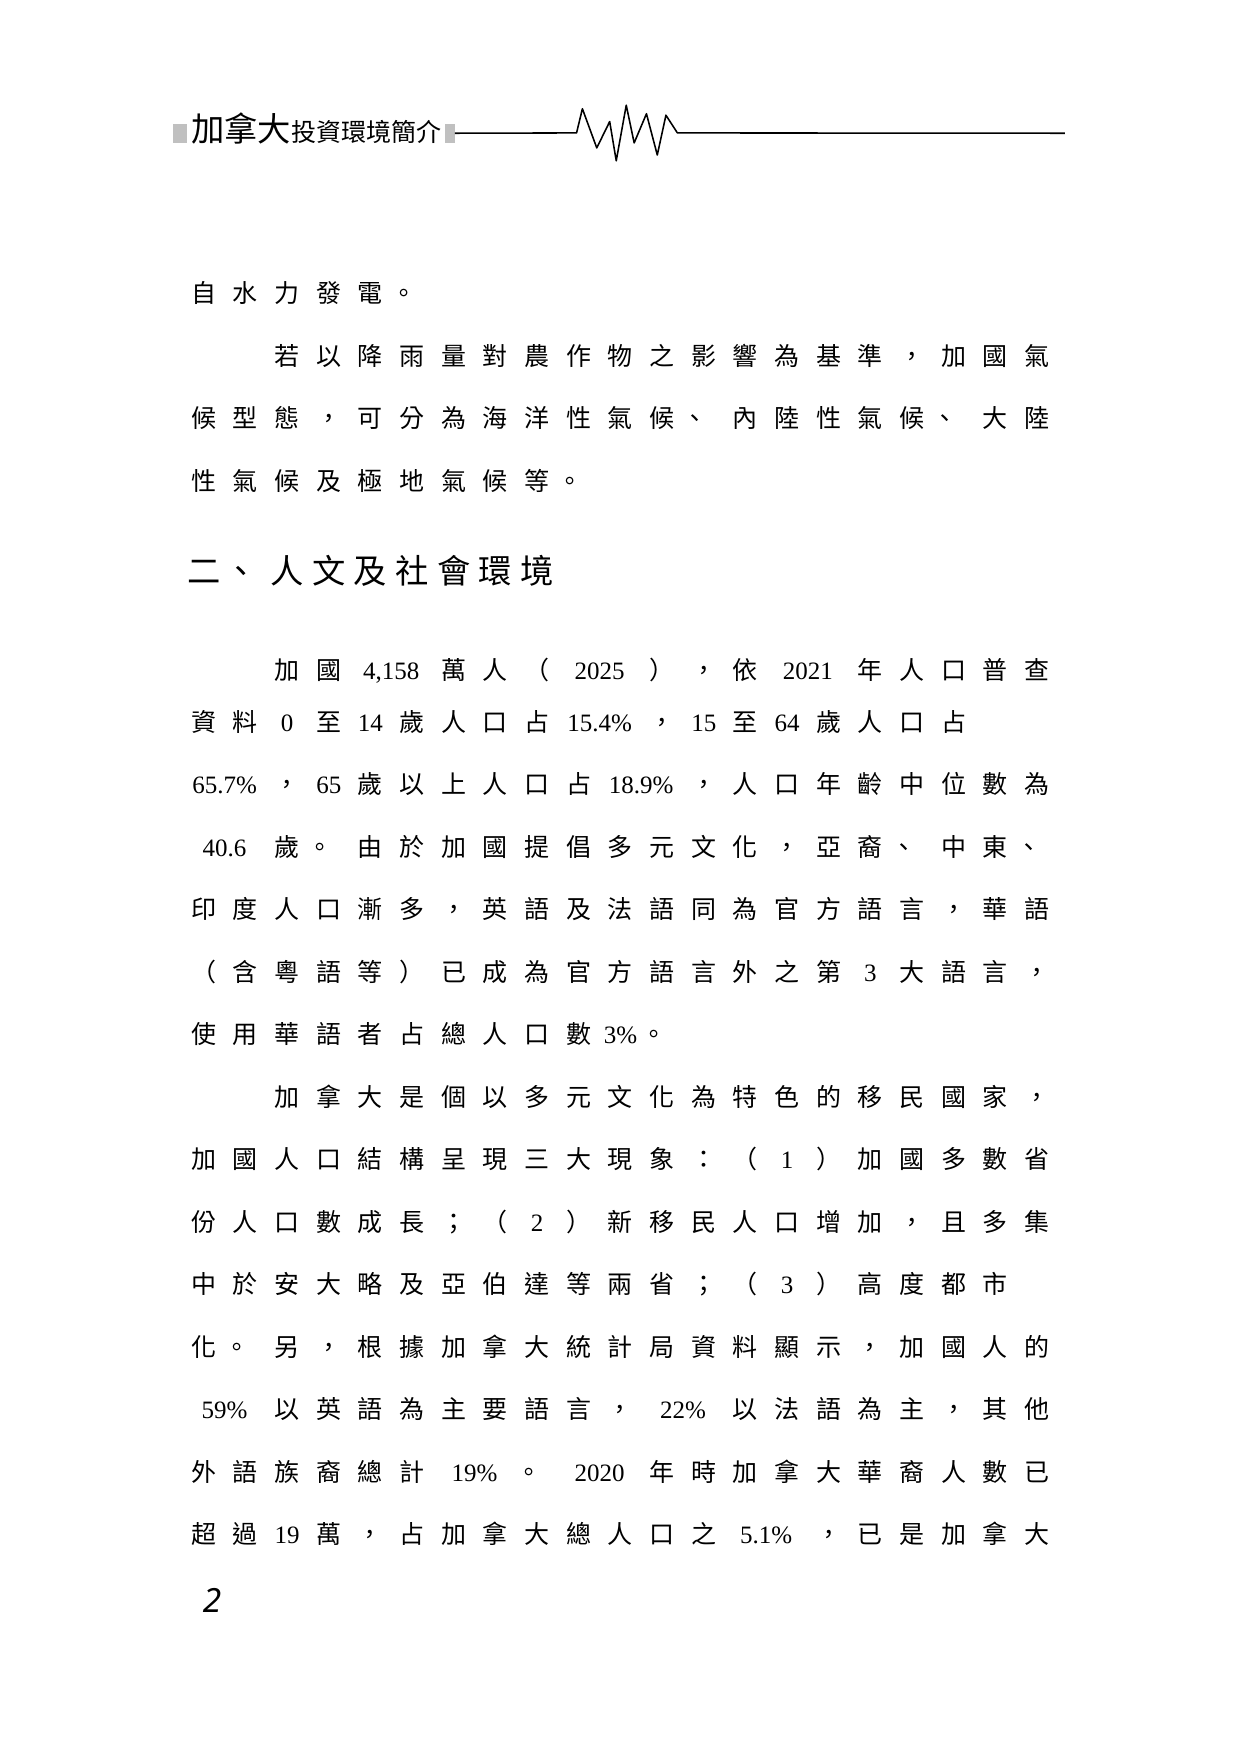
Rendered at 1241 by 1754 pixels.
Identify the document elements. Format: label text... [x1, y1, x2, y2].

text 加拿大是個以多元文化為特色的移民國家，加國人口結構呈現三大現象：（1）加國多數省份人口數成長；（2）新移民人口增加，且多集中於安大略及亞伯達等兩省；（3）高度都市化。另，根據加拿大統計局資料顯示，加國人的59%以英語為主要語言，22%以法語為主，其他外語族裔總計19%。2020年時加拿大華裔人數已超過19萬，占加拿大總人口之5.1%，已是加拿大 [183, 1054, 1058, 1554]
text 自水力發電。 [183, 250, 1058, 313]
text 若以降雨量對農作物之影響為基準，加國氣候型態，可分為海洋性氣候、內陸性氣候、大陸性氣候及極地氣候等。 [183, 313, 1058, 500]
text 加國4,158萬人（2025），依2021年人口普查資料0至14歲人口占15.4%，15至64歲人口占65.7%，65歲以上人口占18.9%，人口年齡中位數為40.6歲。由於加國提倡多元文化，亞裔、中東、印度人口漸多，英語及法語同為官方語言，華語（含粵語等）已成為官方語言外之第3大語言，使用華語者占總人口數3%。 [183, 616, 1058, 1054]
text 二、人文及社會環境 [183, 527, 1058, 589]
